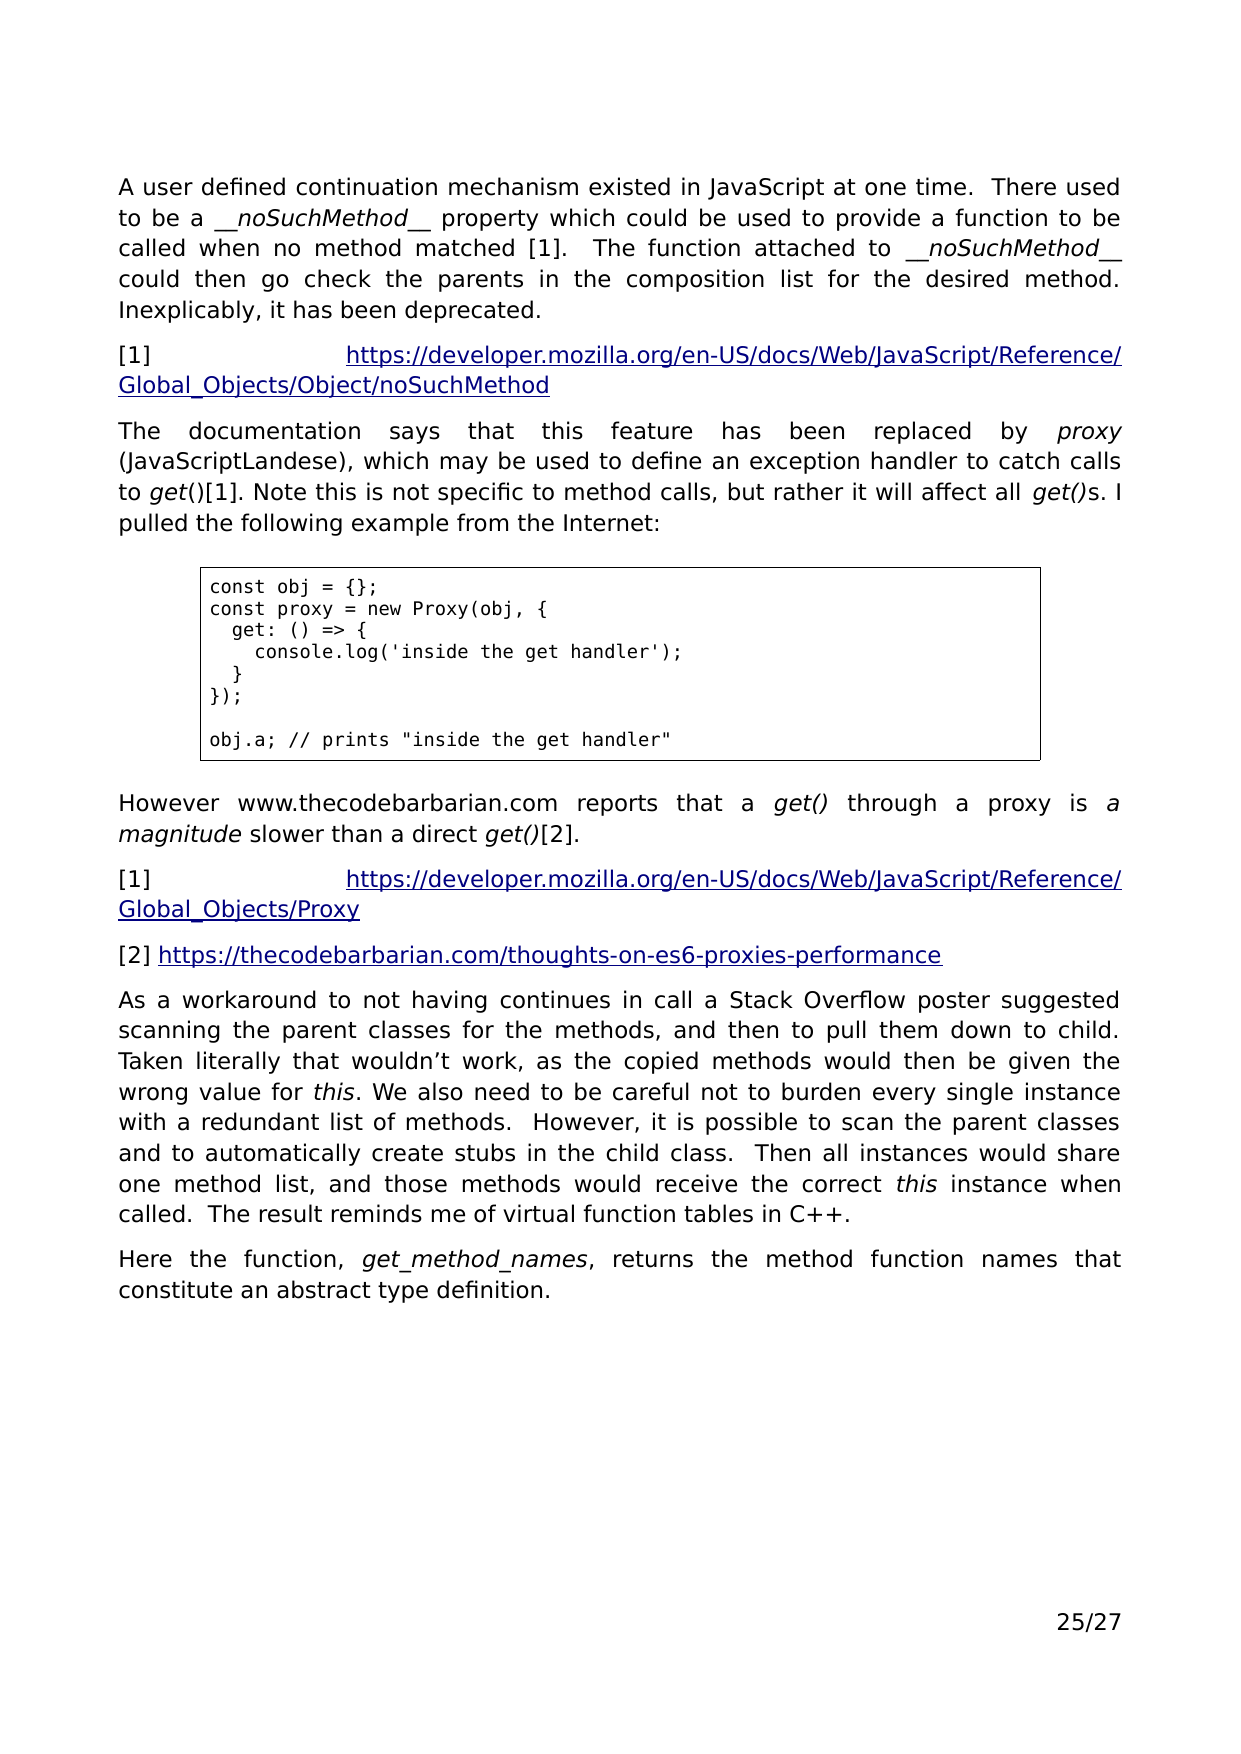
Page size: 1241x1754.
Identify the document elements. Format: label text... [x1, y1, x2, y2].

text [2] https://thecodebarbarian.com/thoughts-on-es6-proxies-performance [118, 942, 1122, 968]
text const proxy = new Proxy(obj, { [209, 598, 1031, 619]
text get: () => { [209, 619, 1031, 641]
text The documentation says that this feature has been replaced by proxy (JavaScriptLandese), which may be used to define an exception handler to catch calls to get()[1]. Note this is not specific to method calls, but rather it will affect all get()s. I pulled the following example from the Internet: [118, 418, 1122, 536]
text Here the function, get_method_names, returns the method function names that constitute an abstract type definition. [118, 1247, 1122, 1304]
text However www.thecodebarbarian.com reports that a get() through a proxy is a magnitude slower than a direct get()[2]. [118, 790, 1122, 847]
text console.log('inside the get handler'); [209, 641, 1031, 663]
text A user defined continuation mechanism existed in JavaScript at one time. There used to be a __noSuchMethod__ property which could be used to provide a function to be called when no method matched [1]. The function attached to __noSuchMethod__ could then go check the parents in the composition list for the desired method. Inexplicably, it has been deprecated. [118, 174, 1122, 323]
text [1] https://developer.mozilla.org/en-US/docs/Web/JavaScript/Reference/Global_Objects/Proxy [118, 866, 1122, 923]
text [1] https://developer.mozilla.org/en-US/docs/Web/JavaScript/Reference/Global_Objects/Object/noSuchMethod [118, 342, 1122, 399]
text const obj = {}; [209, 576, 1031, 598]
text As a workaround to not having continues in call a Stack Overflow poster suggested scanning the parent classes for the methods, and then to pull them down to child. Taken literally that wouldn’t work, as the copied methods would then be given the wrong value for this. We also need to be careful not to burden every single instance with a redundant list of methods. However, it is possible to scan the parent classes and to automatically create stubs in the child class. Then all instances would share one method list, and those methods would receive the correct this instance when called. The result reminds me of virtual function tables in C++. [118, 987, 1122, 1228]
text } [209, 663, 1031, 685]
text obj.a; // prints "inside the get handler" [209, 729, 1031, 751]
text }); [209, 685, 1031, 707]
